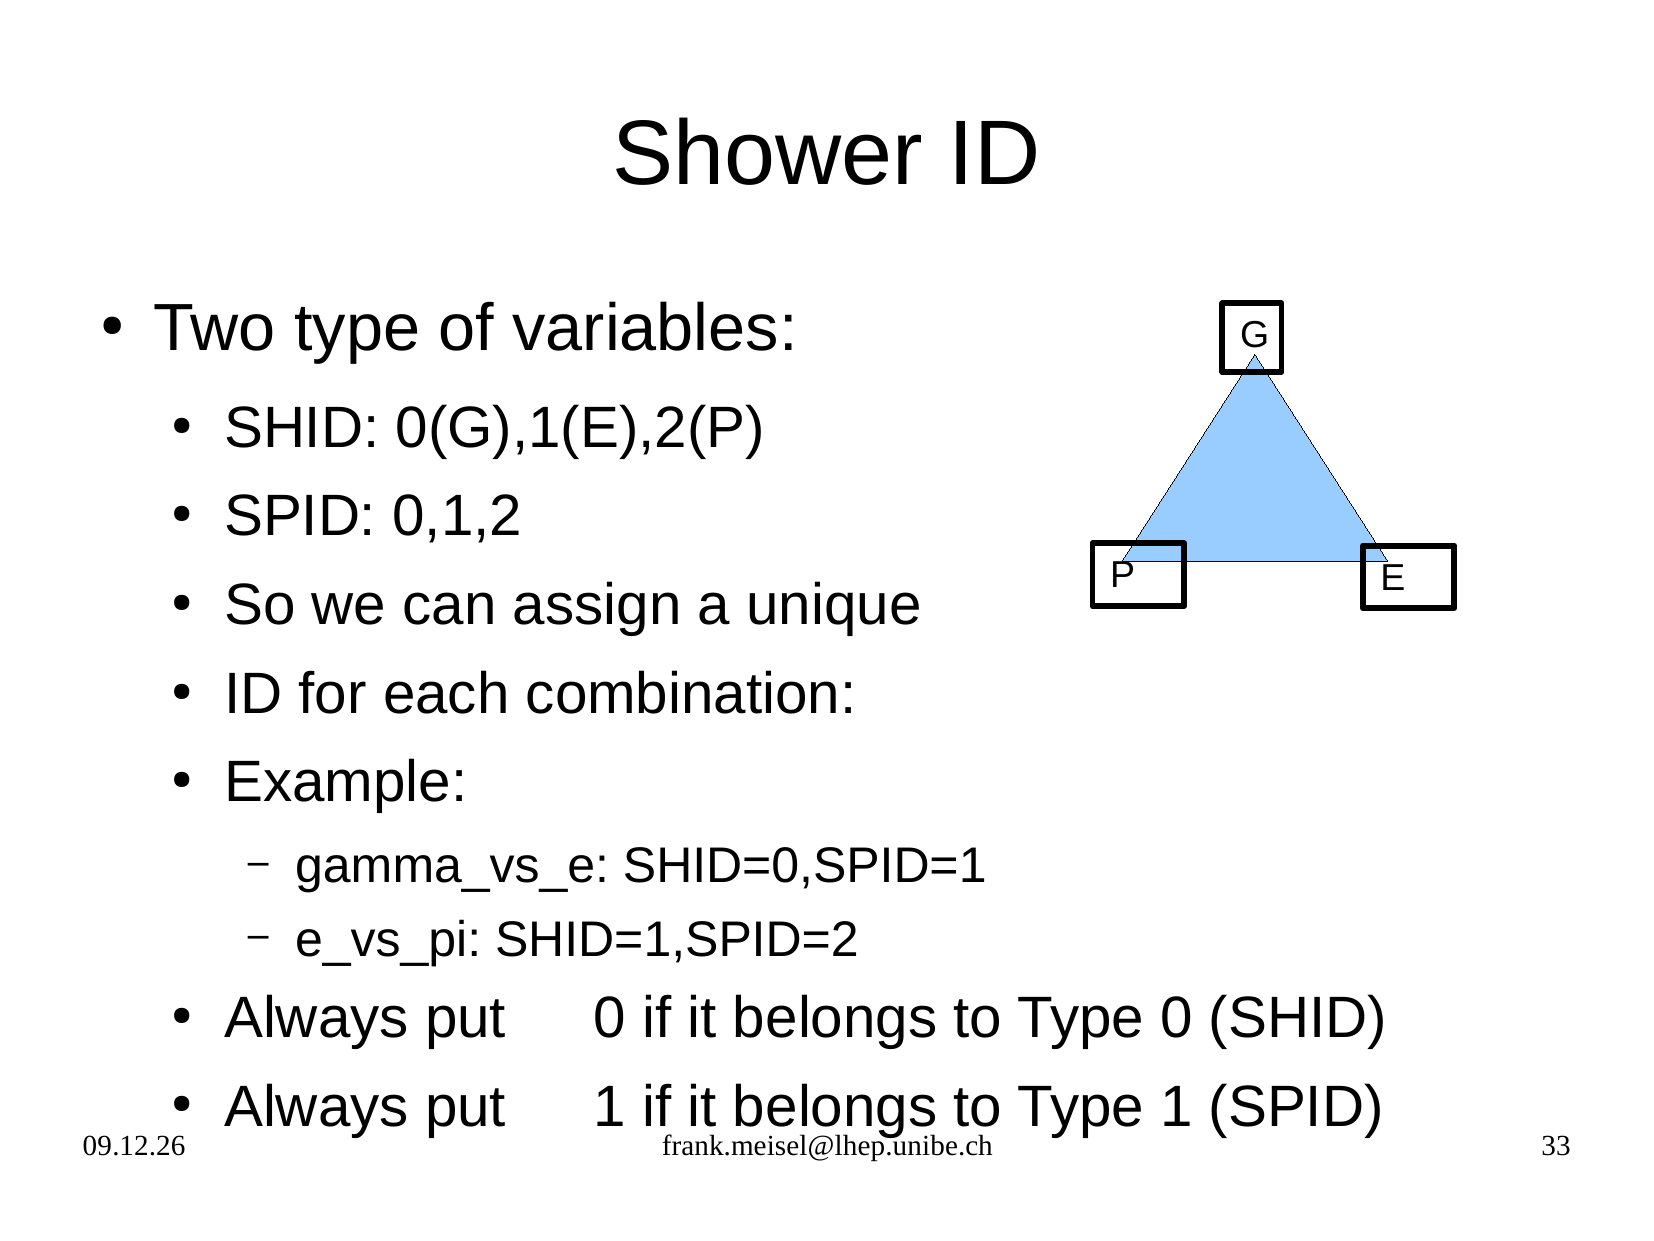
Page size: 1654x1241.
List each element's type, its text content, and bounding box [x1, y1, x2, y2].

text_box G [1222, 303, 1282, 372]
text_box E [1362, 545, 1455, 609]
list Two type of variables: SHID: 0(G),1(E),2(P) SPID: 0,1,2 So we can assign a unique ID for each combination: Example: gamma_vs_e: SHID=0,SPID=1 e_vs_pi: SHID=1,SPID=2 Always put 0 if it belongs to Type 0 (SHID) Always put 1 if it belongs to Type 1 (SPID) [82, 290, 1571, 1241]
text_box P [1092, 543, 1185, 607]
title Shower ID [82, 49, 1571, 257]
